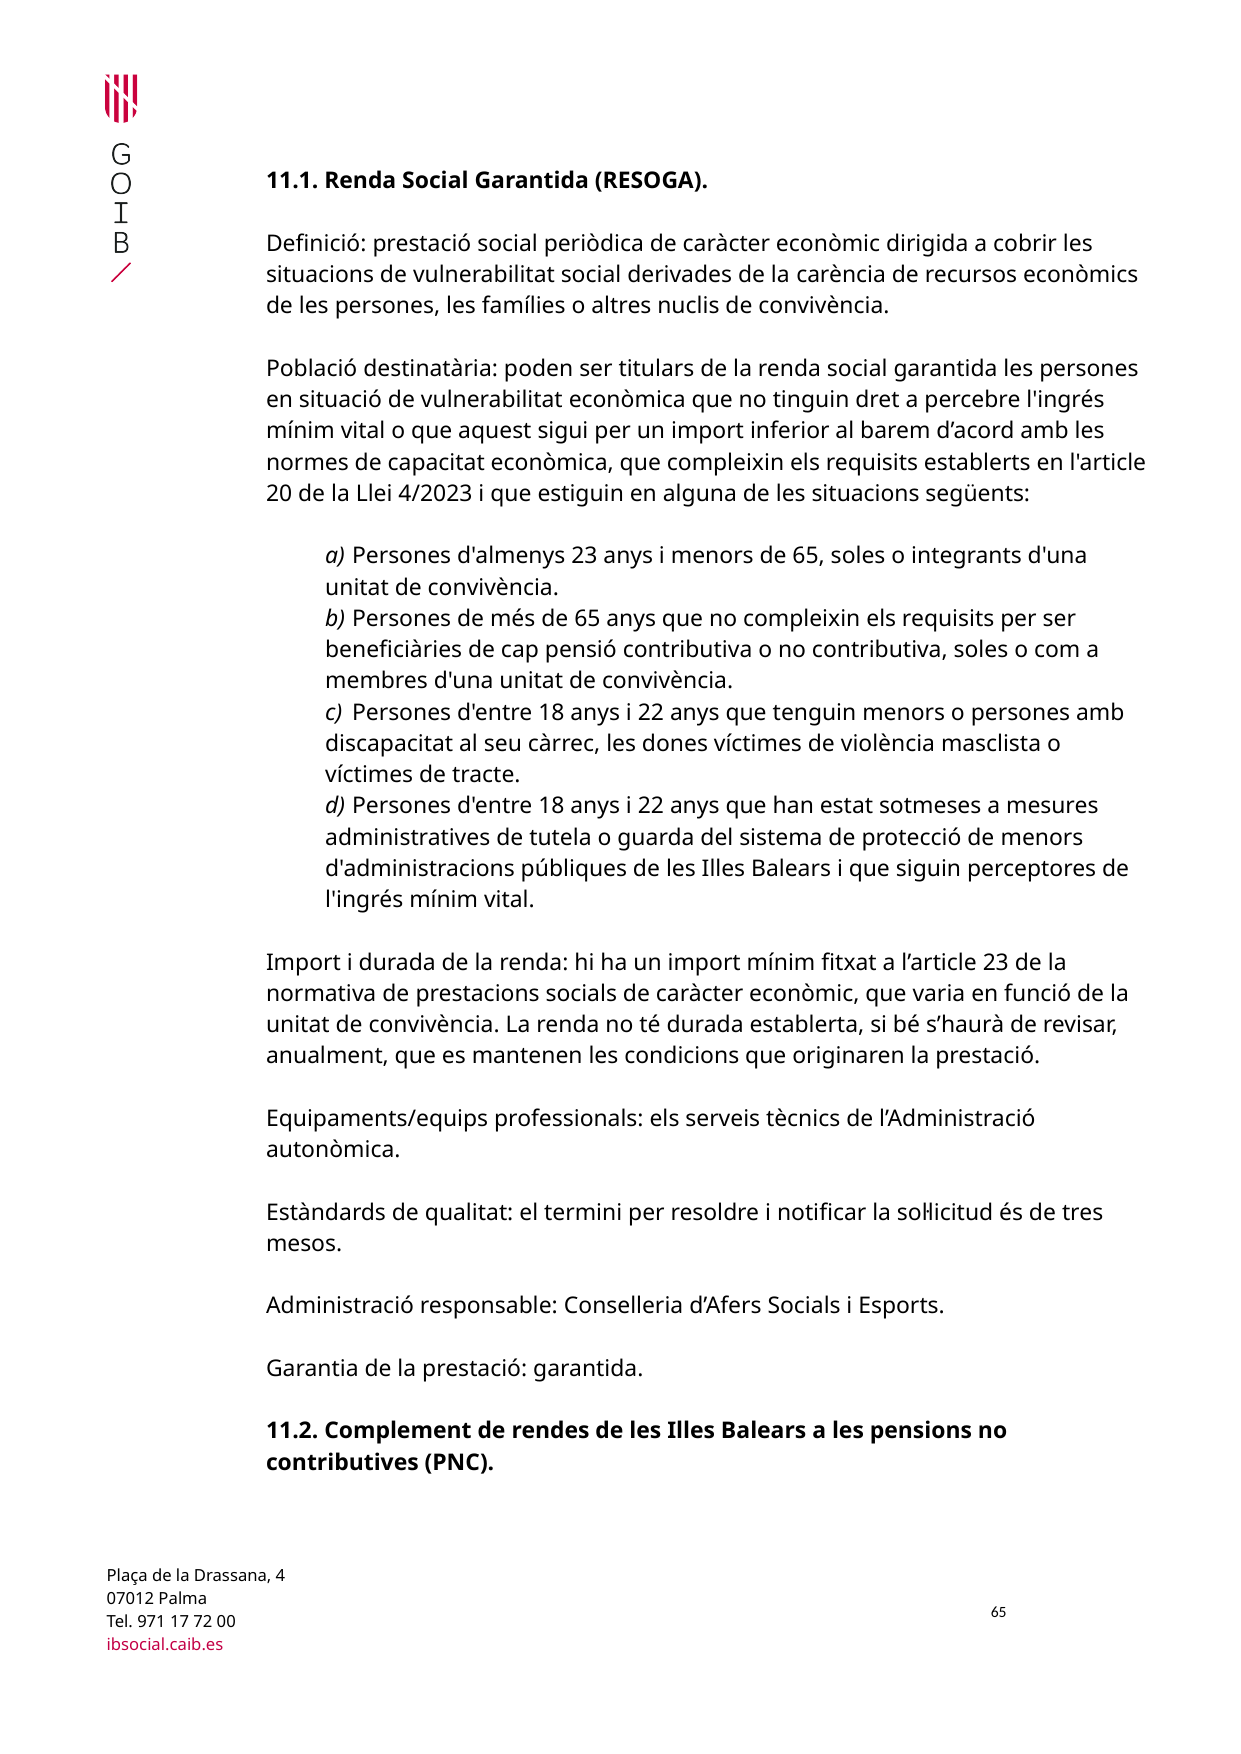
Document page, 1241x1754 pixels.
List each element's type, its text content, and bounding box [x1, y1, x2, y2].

text Garantia de la prestació: garantida. [266, 1352, 1152, 1383]
list Persones d'entre 18 anys i 22 anys que han estat sotmeses a mesures administratives de tutela o guarda del sistema de protecció de menors d'administracions públiques de les Illes Balears i que siguin perceptores de l'ingrés mínim vital. [325, 789, 1152, 914]
list Persones d'almenys 23 anys i menors de 65, soles o integrants d'una unitat de convivència. [325, 539, 1152, 602]
text Població destinatària: poden ser titulars de la renda social garantida les persones en situació de vulnerabilitat econòmica que no tinguin dret a percebre l'ingrés mínim vital o que aquest sigui per un import inferior al barem d’acord amb les normes de capacitat econòmica, que compleixin els requisits establerts en l'article 20 de la Llei 4/2023 i que estiguin en alguna de les situacions següents: [266, 352, 1152, 508]
picture [76, 51, 166, 313]
text Import i durada de la renda: hi ha un import mínim fitxat a l’article 23 de la normativa de prestacions socials de caràcter econòmic, que varia en funció de la unitat de convivència. La renda no té durada establerta, si bé s’haurà de revisar, anualment, que es mantenen les condicions que originaren la prestació. [266, 945, 1152, 1070]
text Estàndards de qualitat: el termini per resoldre i notificar la sol·licitud és de tres mesos. [266, 1195, 1152, 1258]
text 11.1. Renda Social Garantida (RESOGA). [266, 164, 1152, 195]
text Administració responsable: Conselleria d’Afers Socials i Esports. [266, 1289, 1152, 1320]
text 11.2. Complement de rendes de les Illes Balears a les pensions no contributives (PNC). [266, 1414, 1152, 1477]
list Persones d'entre 18 anys i 22 anys que tenguin menors o persones amb discapacitat al seu càrrec, les dones víctimes de violència masclista o víctimes de tracte. [325, 695, 1152, 789]
list Persones de més de 65 anys que no compleixin els requisits per ser beneficiàries de cap pensió contributiva o no contributiva, soles o com a membres d'una unitat de convivència. [325, 602, 1152, 695]
text Definició: prestació social periòdica de caràcter econòmic dirigida a cobrir les situacions de vulnerabilitat social derivades de la carència de recursos econòmics de les persones, les famílies o altres nuclis de convivència. [266, 227, 1152, 320]
text Equipaments/equips professionals: els serveis tècnics de l’Administració autonòmica. [266, 1102, 1152, 1164]
